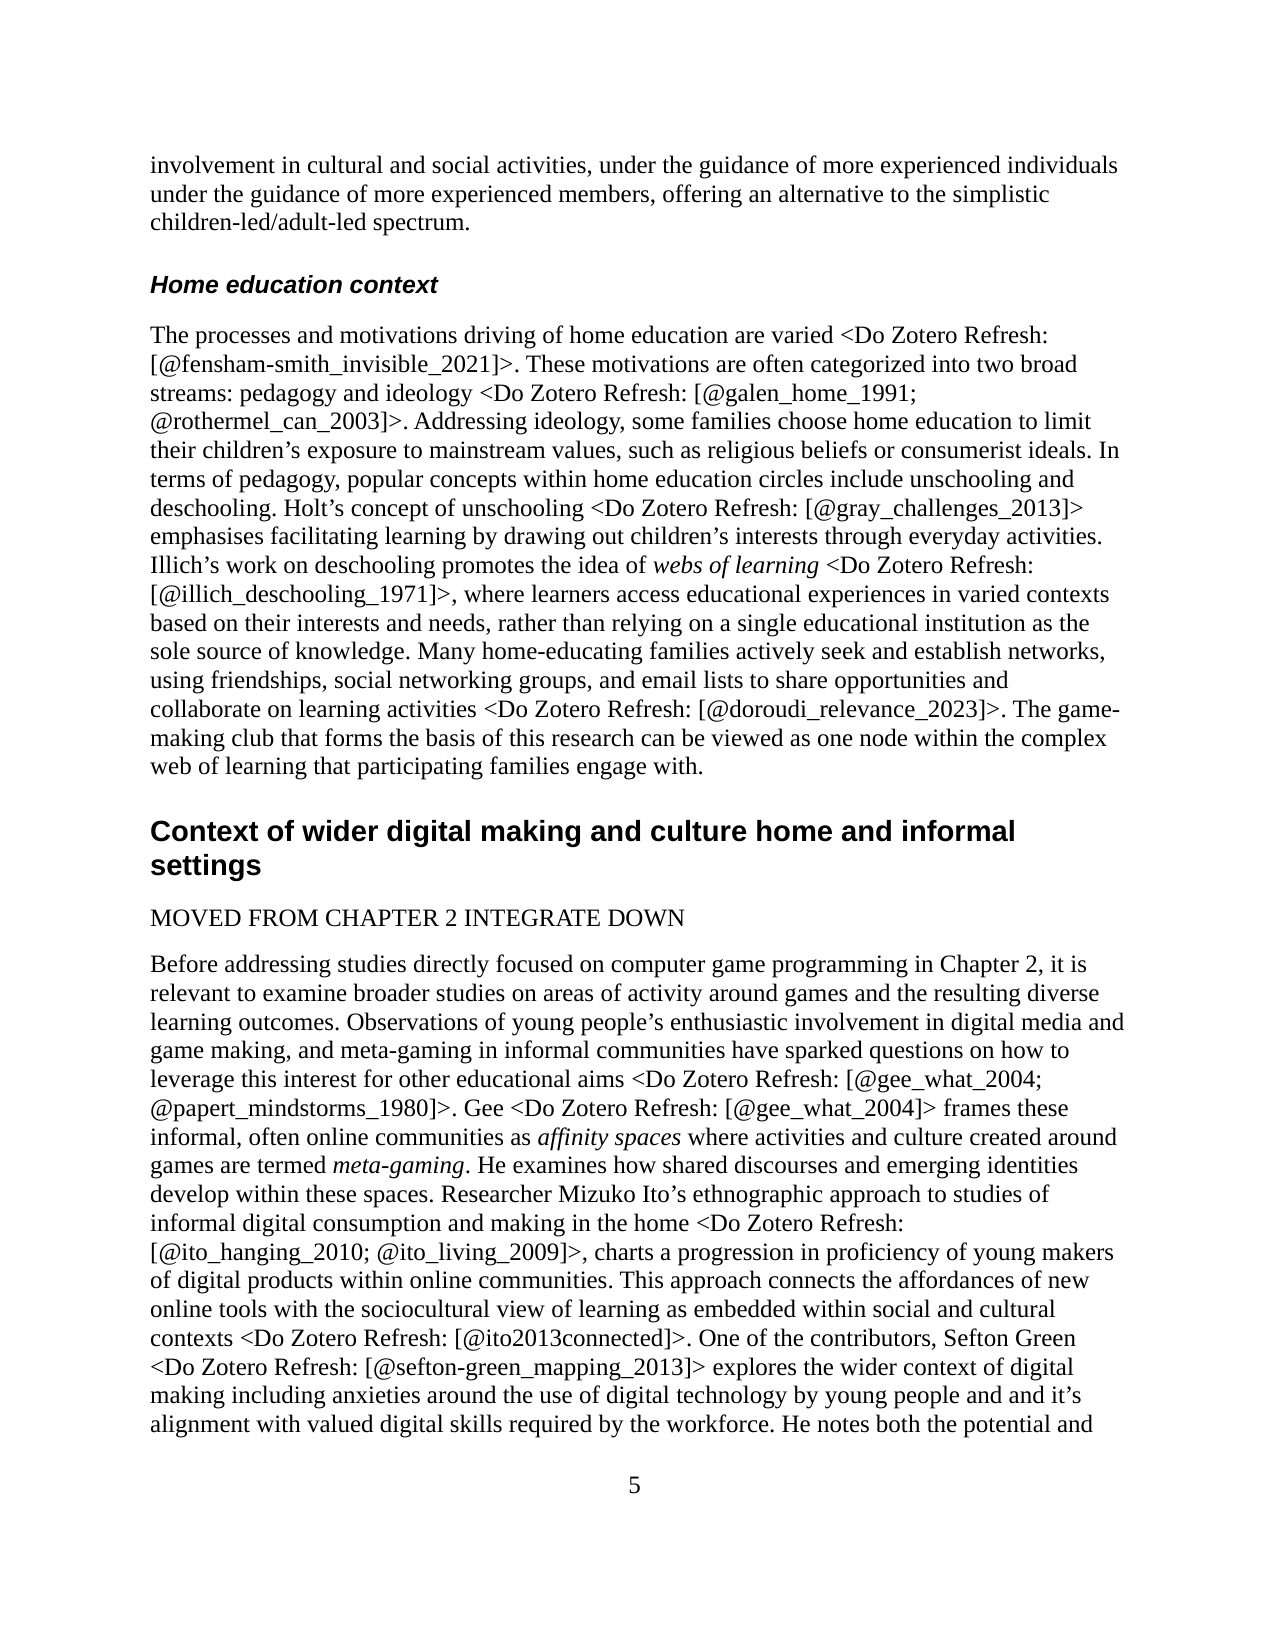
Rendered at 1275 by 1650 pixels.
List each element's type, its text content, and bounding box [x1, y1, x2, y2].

text involvement in cultural and social activities, under the guidance of more experienced individuals under the guidance of more experienced members, offering an alternative to the simplistic children-led/adult-led spectrum. [150, 150, 1125, 236]
text Before addressing studies directly focused on computer game programming in Chapter 2, it is relevant to examine broader studies on areas of activity around games and the resulting diverse learning outcomes. Observations of young people’s enthusiastic involvement in digital media and game making, and meta-gaming in informal communities have sparked questions on how to leverage this interest for other educational aims <Do Zotero Refresh: [@gee_what_2004; @papert_mindstorms_1980]>. Gee <Do Zotero Refresh: [@gee_what_2004]> frames these informal, often online communities as affinity spaces where activities and culture created around games are termed meta-gaming. He examines how shared discourses and emerging identities develop within these spaces. Researcher Mizuko Ito’s ethnographic approach to studies of informal digital consumption and making in the home <Do Zotero Refresh: [@ito_hanging_2010; @ito_living_2009]>, charts a progression in proficiency of young makers of digital products within online communities. This approach connects the affordances of new online tools with the sociocultural view of learning as embedded within social and cultural contexts <Do Zotero Refresh: [@ito2013connected]>. One of the contributors, Sefton Green <Do Zotero Refresh: [@sefton-green_mapping_2013]> explores the wider context of digital making including anxieties around the use of digital technology by young people and and it’s alignment with valued digital skills required by the workforce. He notes both the potential and [150, 949, 1125, 1438]
subtitle Home education context [150, 270, 1125, 299]
text MOVED FROM CHAPTER 2 INTEGRATE DOWN [150, 903, 1125, 931]
text The processes and motivations driving of home education are varied <Do Zotero Refresh: [@fensham-smith_invisible_2021]>. These motivations are often categorized into two broad streams: pedagogy and ideology <Do Zotero Refresh: [@galen_home_1991; @rothermel_can_2003]>. Addressing ideology, some families choose home education to limit their children’s exposure to mainstream values, such as religious beliefs or consumerist ideals. In terms of pedagogy, popular concepts within home education circles include unschooling and deschooling. Holt’s concept of unschooling <Do Zotero Refresh: [@gray_challenges_2013]> emphasises facilitating learning by drawing out children’s interests through everyday activities. Illich’s work on deschooling promotes the idea of webs of learning <Do Zotero Refresh: [@illich_deschooling_1971]>, where learners access educational experiences in varied contexts based on their interests and needs, rather than relying on a single educational institution as the sole source of knowledge. Many home-educating families actively seek and establish networks, using friendships, social networking groups, and email lists to share opportunities and collaborate on learning activities <Do Zotero Refresh: [@doroudi_relevance_2023]>. The game-making club that forms the basis of this research can be viewed as one node within the complex web of learning that participating families engage with. [150, 320, 1125, 780]
subtitle Context of wider digital making and culture home and informal settings [150, 814, 1125, 881]
